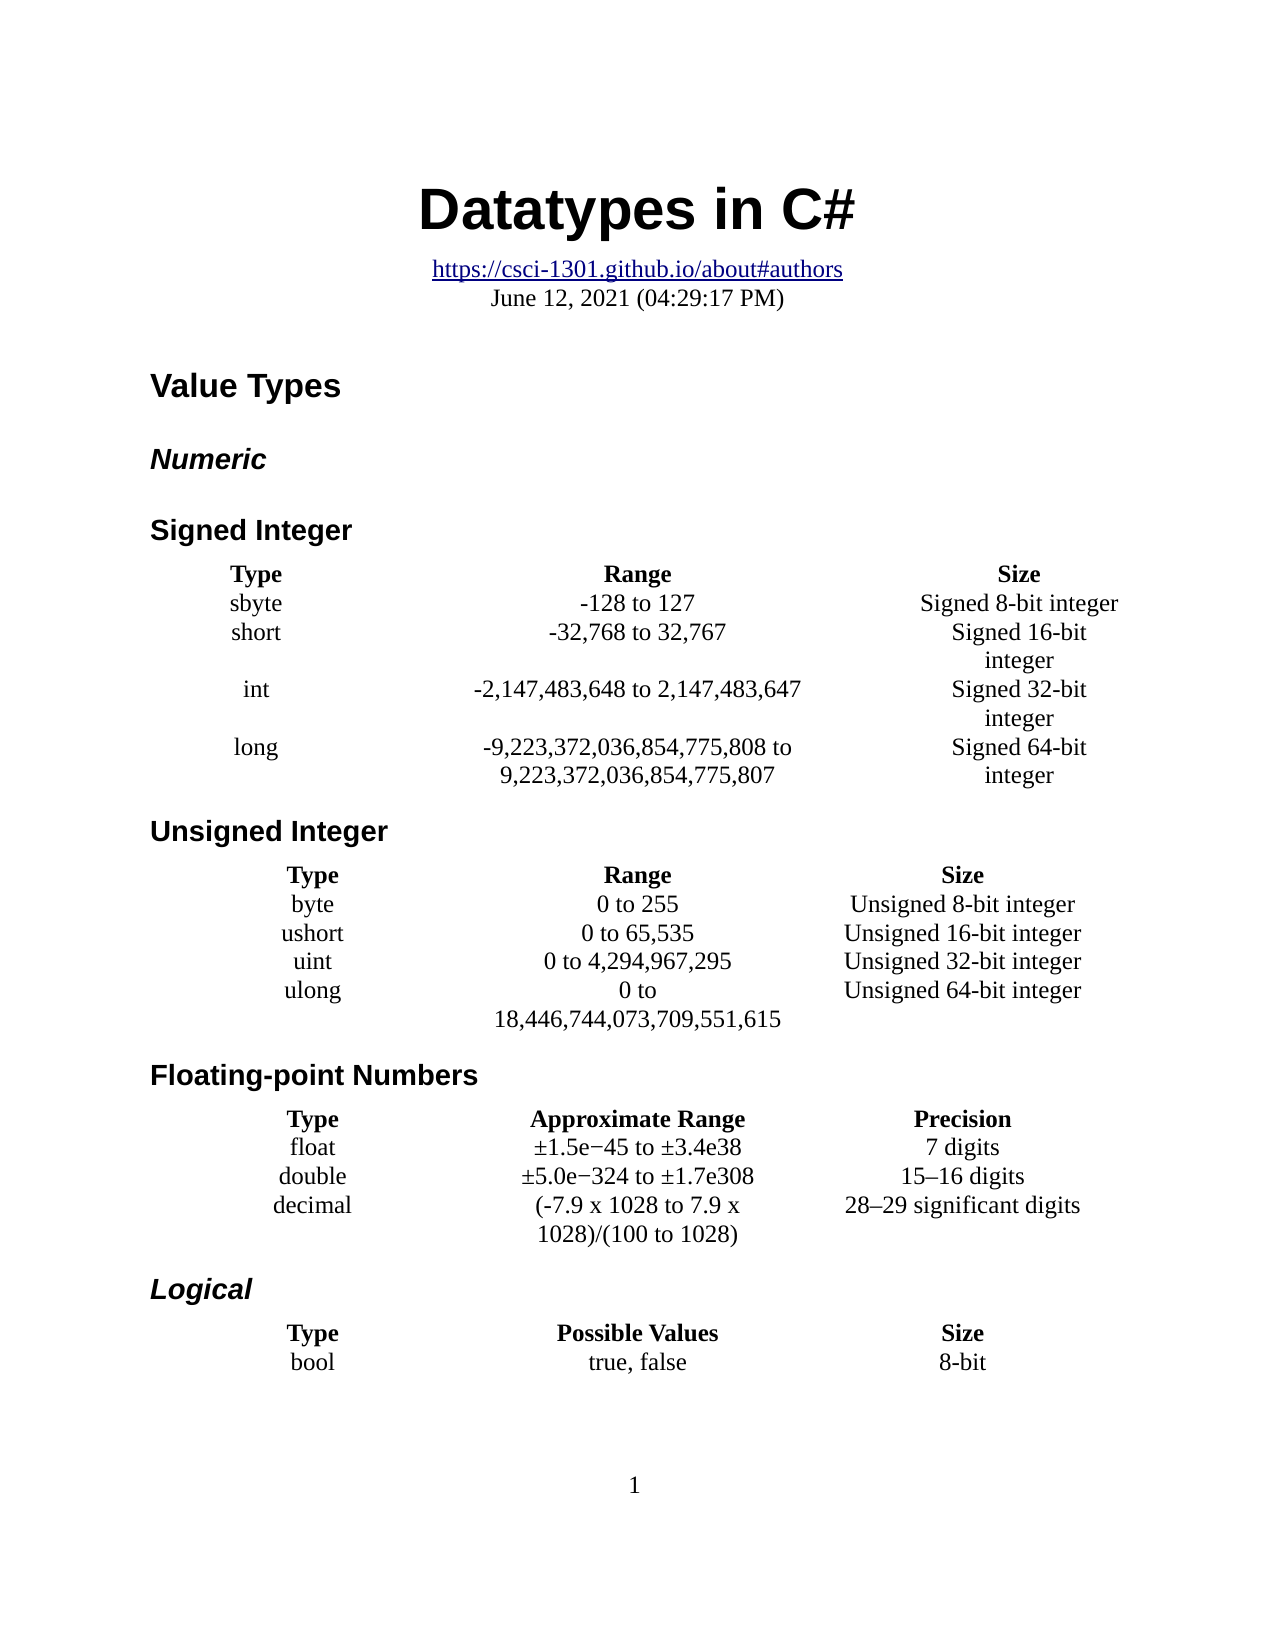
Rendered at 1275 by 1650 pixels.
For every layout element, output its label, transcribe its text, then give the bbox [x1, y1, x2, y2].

table_header Size [800, 1319, 1125, 1347]
table_cell Signed 32-bit integer [913, 674, 1125, 732]
table_cell float [150, 1133, 475, 1161]
table_cell Unsigned 64-bit integer [800, 975, 1125, 1033]
table_cell uint [150, 946, 475, 975]
title Datatypes in C# [150, 175, 1125, 242]
table_cell -128 to 127 [362, 588, 913, 617]
table_cell 28–29 significant digits [800, 1190, 1125, 1247]
table_cell 15–16 digits [800, 1161, 1125, 1190]
subtitle Floating-point Numbers [150, 1058, 1125, 1091]
table_cell -2,147,483,648 to 2,147,483,647 [362, 674, 913, 732]
table_cell long [150, 732, 362, 789]
table_cell 8-bit [800, 1347, 1125, 1376]
table_cell ±5.0e−324 to ±1.7e308 [475, 1161, 800, 1190]
table_cell double [150, 1161, 475, 1190]
table_cell Signed 8-bit integer [913, 588, 1125, 617]
table_header Type [150, 860, 475, 889]
table_cell -32,768 to 32,767 [362, 617, 913, 674]
table_cell Unsigned 32-bit integer [800, 946, 1125, 975]
table_header Type [150, 1319, 475, 1347]
table_cell Signed 64-bit integer [913, 732, 1125, 789]
table_cell Unsigned 16-bit integer [800, 918, 1125, 946]
table_header Approximate Range [475, 1104, 800, 1132]
table_header Type [150, 559, 362, 588]
table_cell 0 to 65,535 [475, 918, 800, 946]
table_cell int [150, 674, 362, 732]
subtitle Numeric [150, 442, 1125, 476]
table_cell ushort [150, 918, 475, 946]
table_cell 0 to 4,294,967,295 [475, 946, 800, 975]
subtitle Signed Integer [150, 513, 1125, 547]
text June 12, 2021 (04:29:17 PM) [150, 283, 1125, 312]
table_cell Signed 16-bit integer [913, 617, 1125, 674]
table_cell 0 to 255 [475, 889, 800, 918]
table_cell 0 to 18,446,744,073,709,551,615 [475, 975, 800, 1033]
table_cell -9,223,372,036,854,775,808 to 9,223,372,036,854,775,807 [362, 732, 913, 789]
table_header Size [913, 559, 1125, 588]
table_cell bool [150, 1347, 475, 1376]
table_header Range [362, 559, 913, 588]
table_header Possible Values [475, 1319, 800, 1347]
table_cell true, false [475, 1347, 800, 1376]
table_cell decimal [150, 1190, 475, 1247]
table_header Size [800, 860, 1125, 889]
subtitle Unsigned Integer [150, 814, 1125, 848]
table_header Precision [800, 1104, 1125, 1132]
subtitle Value Types [150, 366, 1125, 404]
table_cell short [150, 617, 362, 674]
table_cell Unsigned 8-bit integer [800, 889, 1125, 918]
table_cell ±1.5e−45 to ±3.4e38 [475, 1133, 800, 1161]
table_cell sbyte [150, 588, 362, 617]
table_header Type [150, 1104, 475, 1132]
table_cell 7 digits [800, 1133, 1125, 1161]
text https://csci-1301.github.io/about#authors [150, 254, 1125, 283]
table_cell ulong [150, 975, 475, 1033]
table_header Range [475, 860, 800, 889]
table_cell byte [150, 889, 475, 918]
table_cell (-7.9 x 1028 to 7.9 x 1028)/(100 to 1028) [475, 1190, 800, 1247]
subtitle Logical [150, 1272, 1125, 1306]
